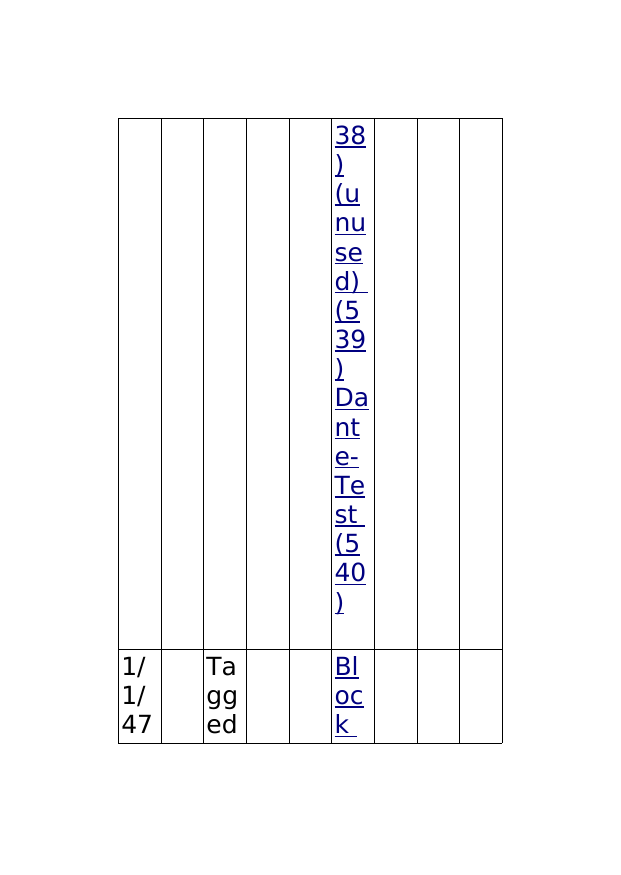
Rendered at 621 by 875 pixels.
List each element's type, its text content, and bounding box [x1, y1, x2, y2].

table_cell [204, 119, 246, 649]
table_cell [460, 119, 502, 649]
table_cell [247, 119, 289, 649]
table_cell [418, 650, 459, 742]
table_cell 1/1/47 [119, 650, 161, 742]
table_cell [290, 119, 331, 649]
table_cell Tagged [204, 650, 246, 742]
table_cell [119, 119, 161, 649]
table_cell [418, 119, 459, 649]
table_cell [162, 119, 203, 649]
table_cell [247, 650, 289, 742]
table_cell [460, 650, 502, 742]
table_cell Block [332, 650, 374, 742]
table_cell 38) (unused) (539) Dante-Test (540) [332, 119, 374, 649]
table_cell [375, 119, 417, 649]
table_cell [290, 650, 331, 742]
table_cell [375, 650, 417, 742]
table_cell [162, 650, 203, 742]
